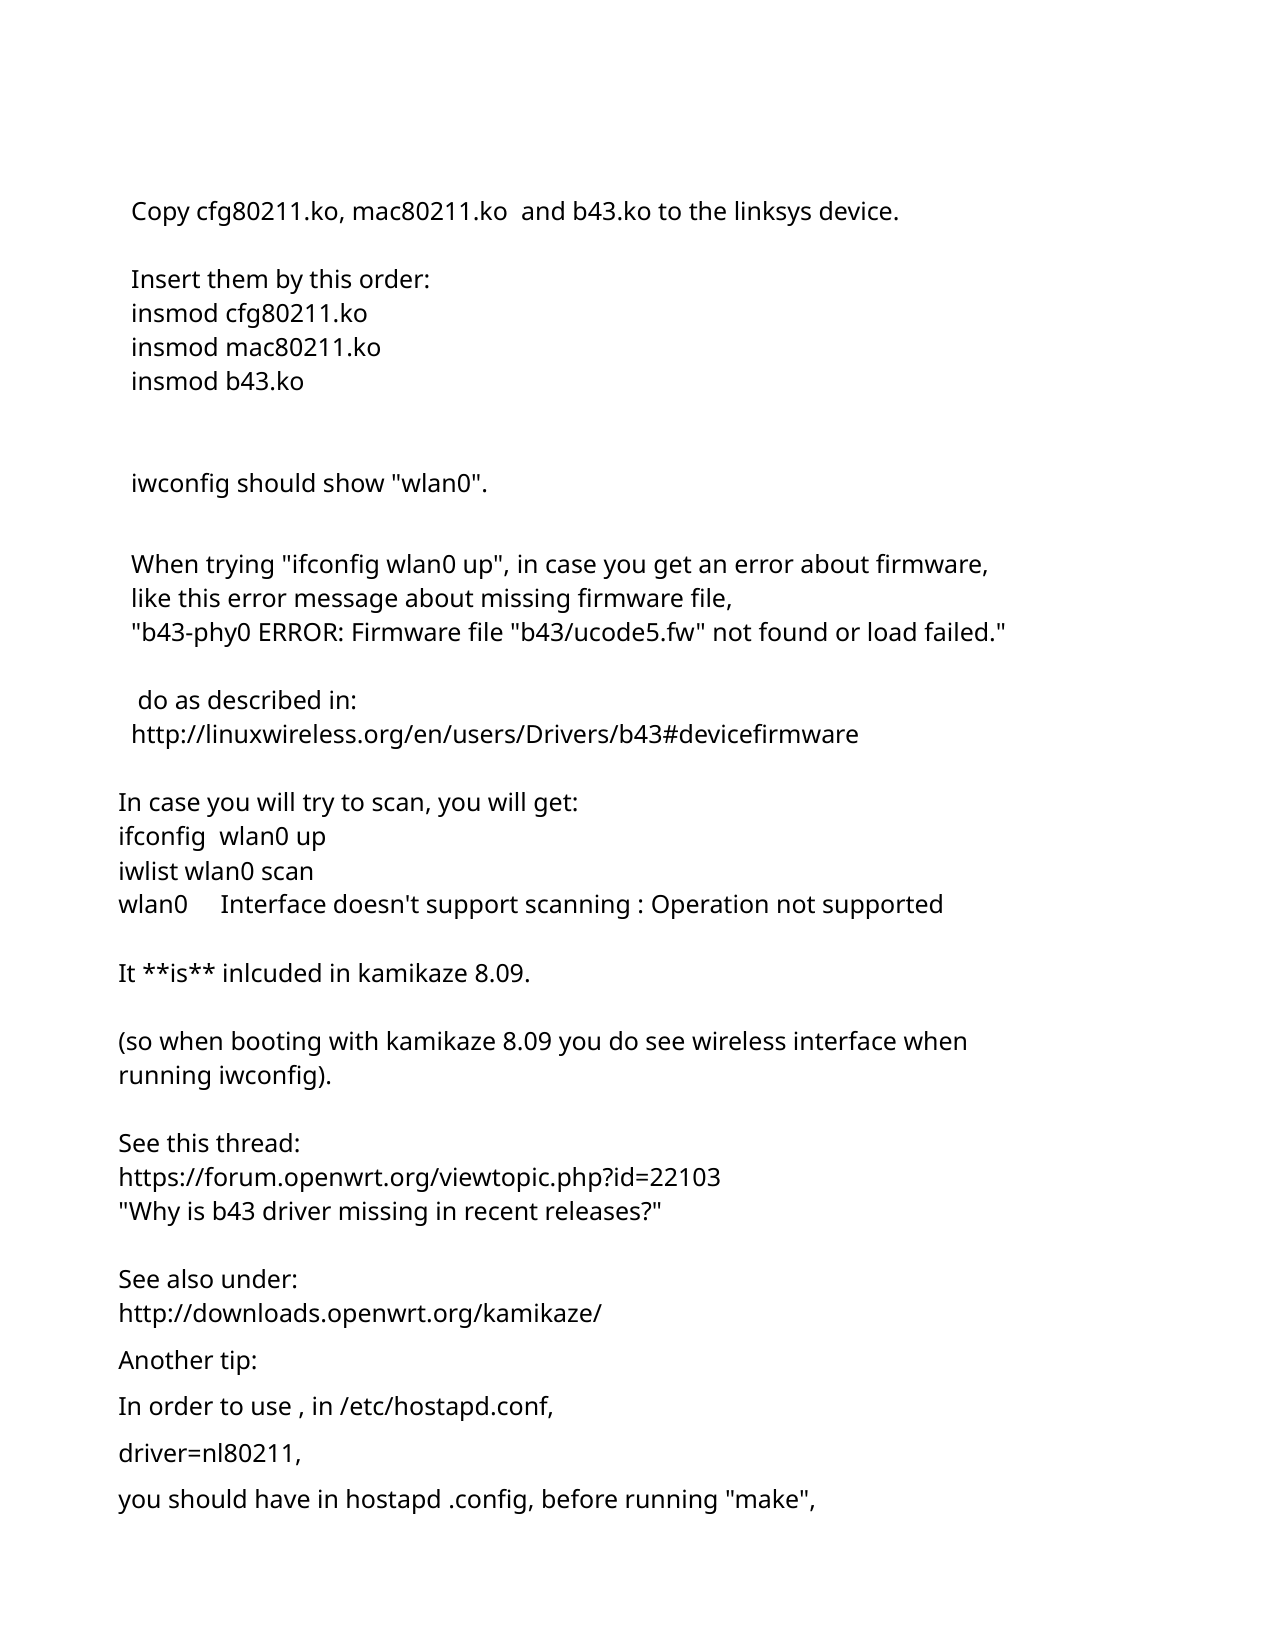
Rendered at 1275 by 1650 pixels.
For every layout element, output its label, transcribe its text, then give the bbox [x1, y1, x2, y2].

text In order to use , in /etc/hostapd.conf, [118, 1389, 1157, 1423]
text driver=nl80211, [118, 1436, 1157, 1470]
text Copy cfg80211.ko, mac80211.ko and b43.ko to the linksys device. Insert them by this order: insmod cfg80211.ko insmod mac80211.ko insmod b43.ko iwconfig should show "wlan0". [118, 159, 1157, 500]
text you should have in hostapd .config, before running "make", [118, 1482, 1157, 1516]
text When trying "ifconfig wlan0 up", in case you get an error about firmware, like this error message about missing firmware file, "b43-phy0 ERROR: Firmware file "b43/ucode5.fw" not found or load failed." do as described in: http://linuxwireless.org/en/users/Drivers/b43#devicefirmware In case you will try to scan, you will get: ifconfig wlan0 up iwlist wlan0 scan wlan0 Interface doesn't support scanning : Operation not supported It **is** inlcuded in kamikaze 8.09. (so when booting with kamikaze 8.09 you do see wireless interface when running iwconfig). See this thread: https://forum.openwrt.org/viewtopic.php?id=22103 "Why is b43 driver missing in recent releases?" See also under: http://downloads.openwrt.org/kamikaze/ [118, 512, 1157, 1330]
text Another tip: [118, 1342, 1157, 1377]
